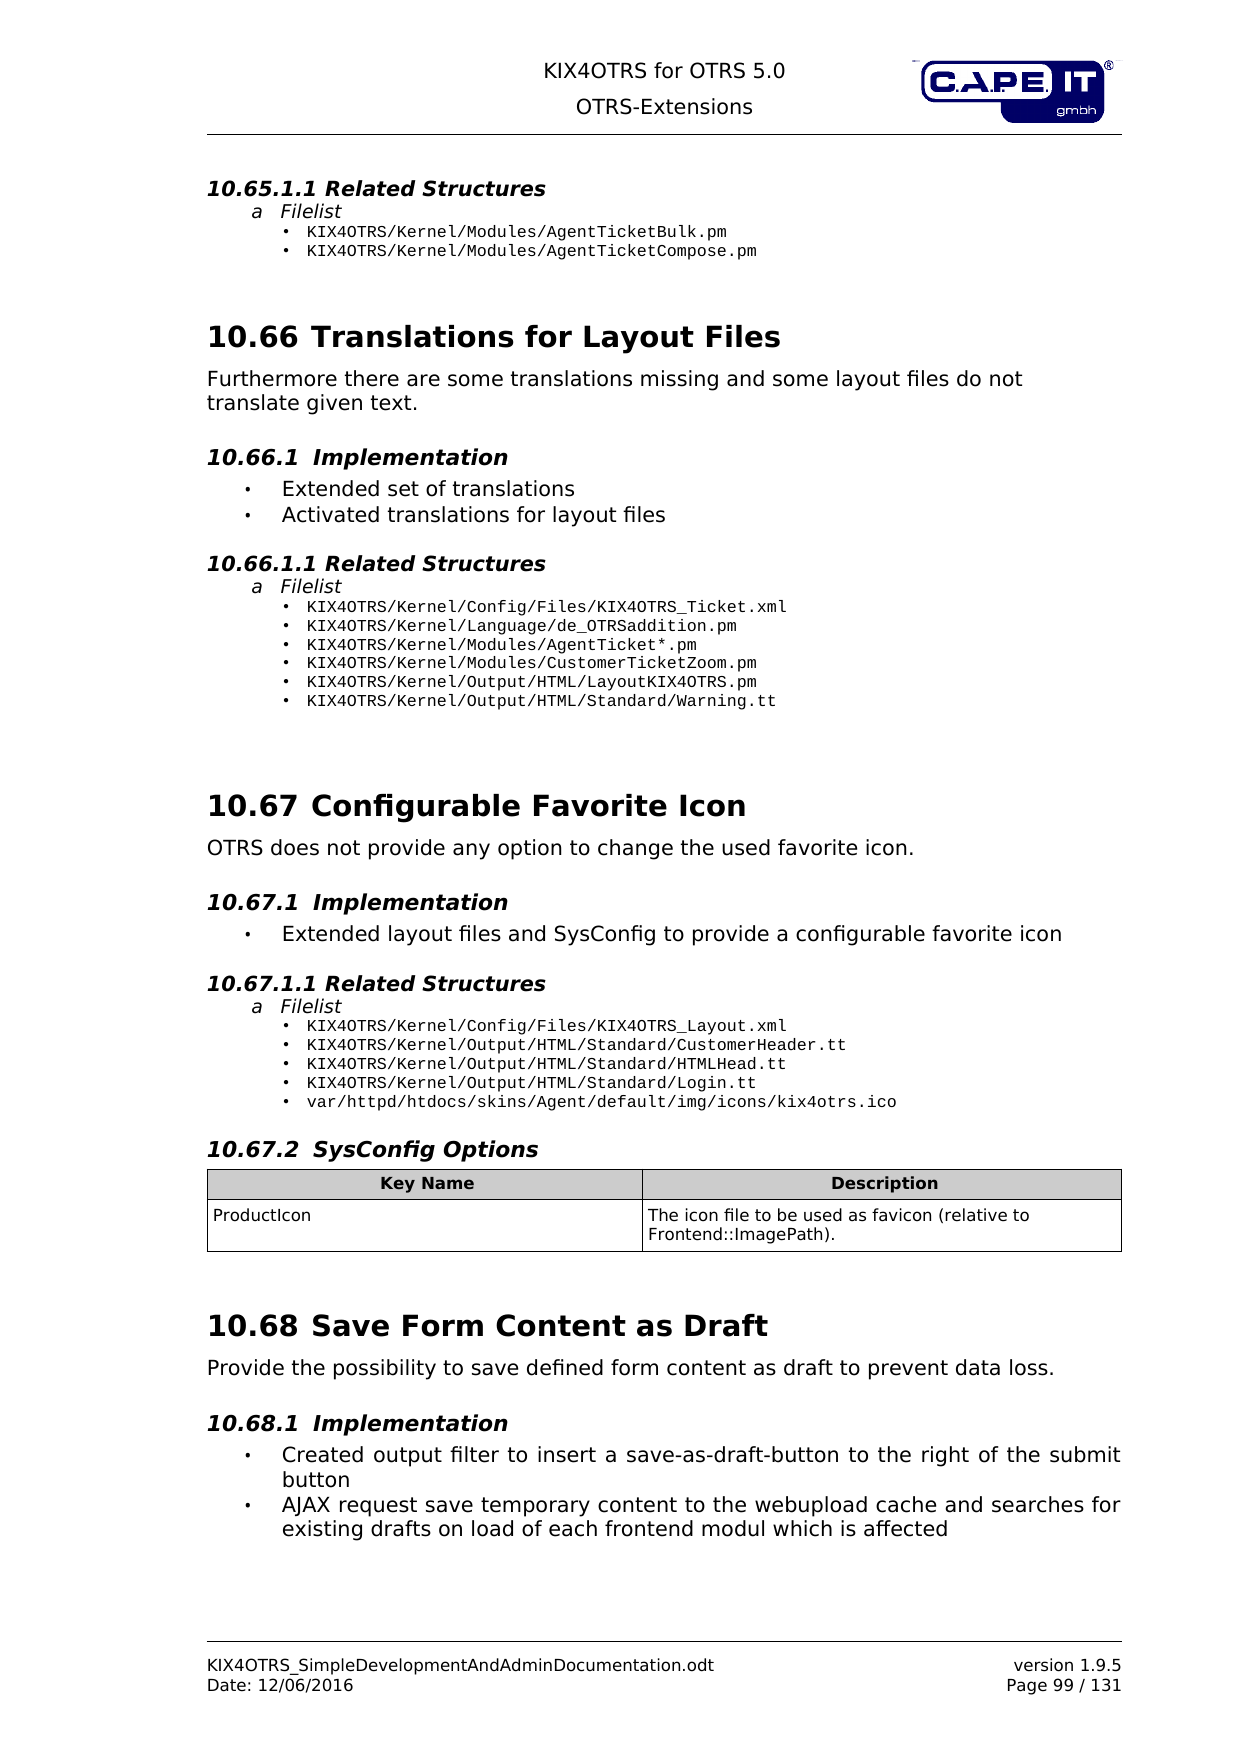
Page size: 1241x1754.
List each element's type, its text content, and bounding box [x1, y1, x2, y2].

subtitle Filelist [251, 996, 1122, 1018]
table_header Key Name [208, 1170, 642, 1199]
subtitle KIX4OTRS/Kernel/Language/de_OTRSaddition.pm [283, 617, 1122, 636]
subtitle Related Structures [207, 972, 1122, 996]
subtitle Implementation [207, 890, 1122, 916]
list OTRS does not provide any option to change the used favorite icon. [169, 836, 1122, 860]
list Provide the possibility to save defined form content as draft to prevent data loss. [169, 1356, 1122, 1380]
subtitle KIX4OTRS/Kernel/Output/HTML/LayoutKIX4OTRS.pm [283, 674, 1122, 693]
subtitle Filelist [251, 576, 1122, 598]
subtitle Implementation [207, 1411, 1122, 1436]
picture [921, 60, 1114, 123]
list Activated translations for layout files [244, 502, 1122, 528]
list Extended set of translations [244, 477, 1122, 502]
subtitle KIX4OTRS/Kernel/Modules/AgentTicket*.pm [283, 636, 1122, 655]
subtitle KIX4OTRS/Kernel/Modules/AgentTicketBulk.pm [283, 223, 1122, 242]
list AJAX request save temporary content to the webupload cache and searches for existing drafts on load of each frontend modul which is affected [244, 1492, 1122, 1542]
table_header Description [643, 1170, 1121, 1199]
list Created output filter to insert a save-as-draft-button to the right of the submit button [244, 1442, 1122, 1492]
subtitle KIX4OTRS/Kernel/Config/Files/KIX4OTRS_Ticket.xml [283, 598, 1122, 617]
subtitle KIX4OTRS/Kernel/Modules/CustomerTicketZoom.pm [283, 655, 1122, 674]
table_cell ProductIcon [208, 1200, 642, 1251]
subtitle KIX4OTRS/Kernel/Modules/AgentTicketCompose.pm [283, 242, 1122, 261]
subtitle Implementation [207, 445, 1122, 471]
subtitle KIX4OTRS/Kernel/Output/HTML/Standard/Warning.tt [283, 693, 1122, 712]
subtitle Related Structures [207, 177, 1122, 201]
subtitle KIX4OTRS/Kernel/Output/HTML/Standard/HTMLHead.tt [283, 1056, 1122, 1074]
list Furthermore there are some translations missing and some layout files do not translate given text. [169, 367, 1122, 415]
subtitle KIX4OTRS/Kernel/Output/HTML/Standard/CustomerHeader.tt [283, 1037, 1122, 1056]
subtitle KIX4OTRS/Kernel/Output/HTML/Standard/Login.tt [283, 1074, 1122, 1093]
table_cell The icon file to be used as favicon (relative to Frontend::ImagePath). [643, 1200, 1121, 1251]
subtitle SysConfig Options [207, 1137, 1122, 1162]
subtitle Save Form Content as Draft [207, 1310, 1122, 1344]
subtitle Configurable Favorite Icon [207, 789, 1122, 823]
subtitle KIX4OTRS/Kernel/Config/Files/KIX4OTRS_Layout.xml [283, 1018, 1122, 1037]
subtitle var/httpd/htdocs/skins/Agent/default/img/icons/kix4otrs.ico [283, 1093, 1122, 1112]
subtitle Translations for Layout Files [207, 320, 1122, 354]
subtitle Related Structures [207, 552, 1122, 576]
subtitle Filelist [251, 201, 1122, 223]
list Extended layout files and SysConfig to provide a configurable favorite icon [244, 922, 1122, 947]
